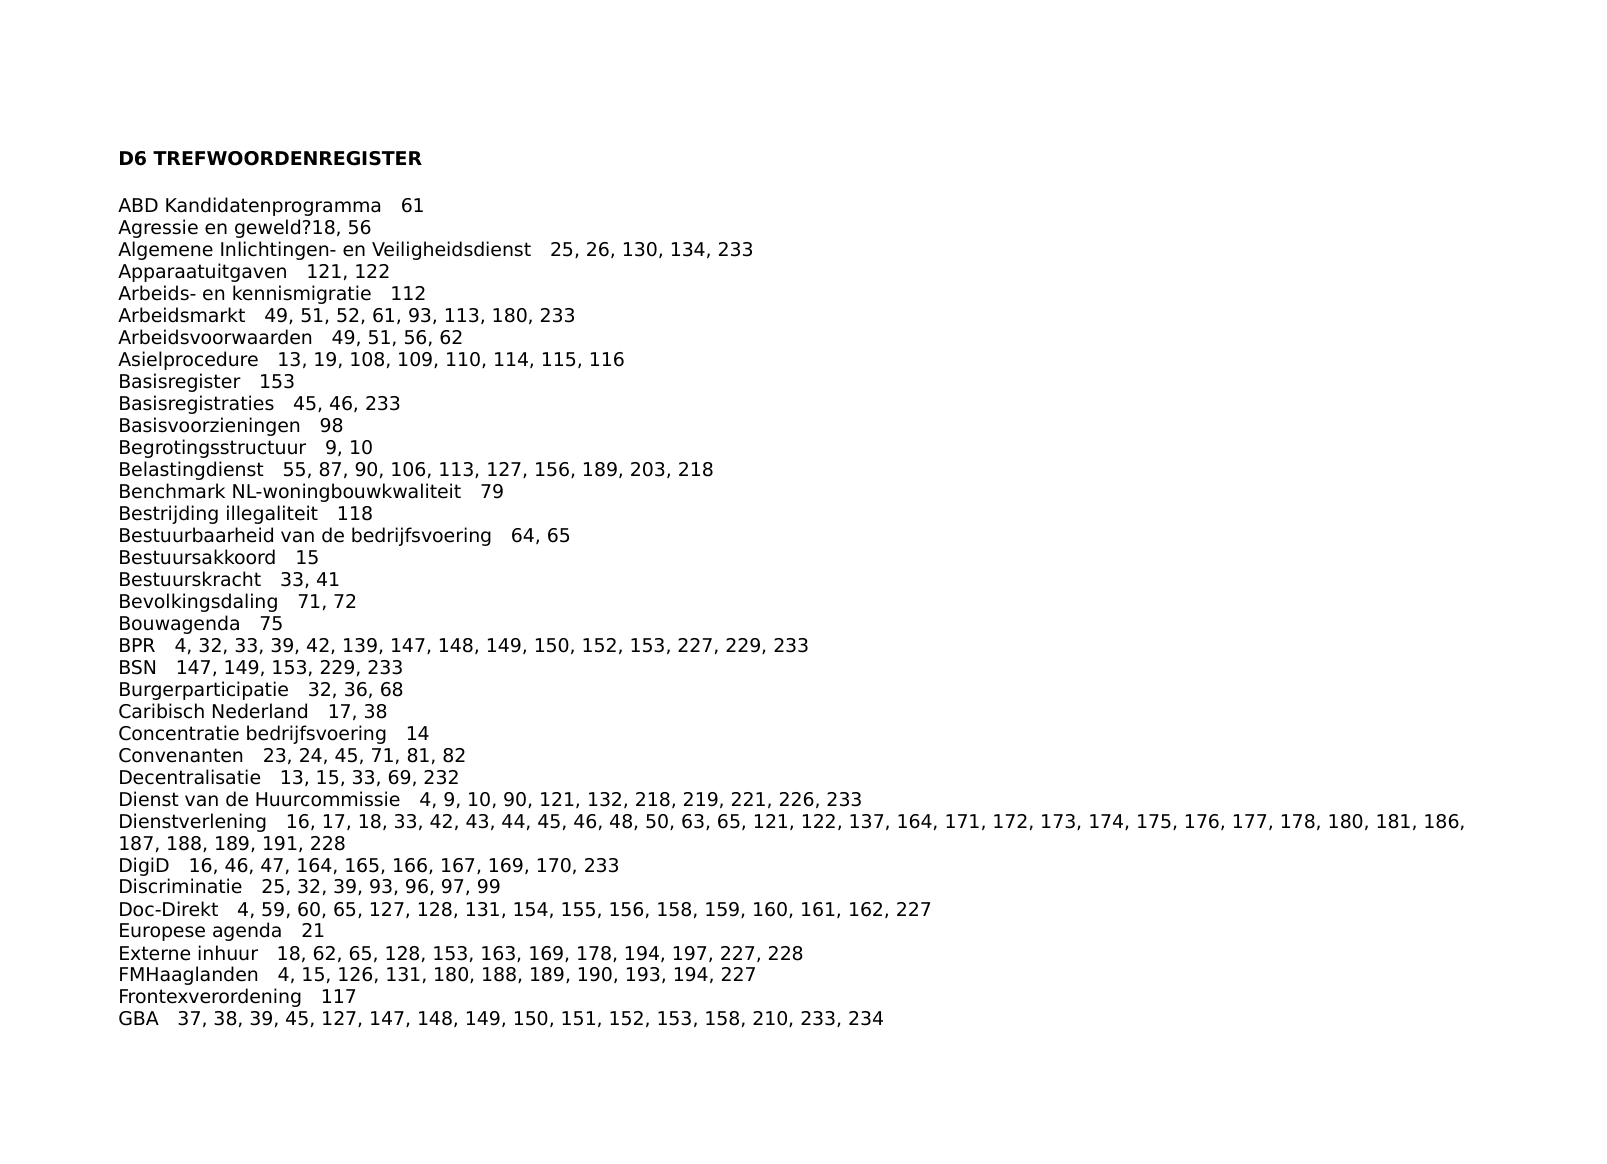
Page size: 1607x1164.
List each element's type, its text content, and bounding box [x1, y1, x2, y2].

text Bestuurbaarheid van de bedrijfsvoering 64, 65 [118, 525, 1488, 547]
text Begrotingsstructuur 9, 10 [118, 437, 1488, 459]
text BPR 4, 32, 33, 39, 42, 139, 147, 148, 149, 150, 152, 153, 227, 229, 233 [118, 635, 1488, 657]
text Dienstverlening 16, 17, 18, 33, 42, 43, 44, 45, 46, 48, 50, 63, 65, 121, 122, 137, 164, 171, 172, 173, 174, 175, 176, 177, 178, 180, 181, 186, 187, 188, 189, 191, 228 [118, 811, 1488, 854]
text Arbeids- en kennismigratie 112 [118, 283, 1488, 305]
text Basisvoorzieningen 98 [118, 415, 1488, 437]
text Dienst van de Huurcommissie 4, 9, 10, 90, 121, 132, 218, 219, 221, 226, 233 [118, 788, 1488, 811]
text Agressie en geweld?18, 56 [118, 217, 1488, 239]
text Bouwagenda 75 [118, 613, 1488, 635]
text Bestuurskracht 33, 41 [118, 569, 1488, 591]
text FMHaaglanden 4, 15, 126, 131, 180, 188, 189, 190, 193, 194, 227 [118, 964, 1488, 986]
text GBA 37, 38, 39, 45, 127, 147, 148, 149, 150, 151, 152, 153, 158, 210, 233, 234 [118, 1008, 1488, 1030]
text Burgerparticipatie 32, 36, 68 [118, 679, 1488, 701]
text Basisregistraties 45, 46, 233 [118, 393, 1488, 415]
text Caribisch Nederland 17, 38 [118, 701, 1488, 723]
text Discriminatie 25, 32, 39, 93, 96, 97, 99 [118, 876, 1488, 898]
text Bestuursakkoord 15 [118, 547, 1488, 569]
text Bestrijding illegaliteit 118 [118, 503, 1488, 525]
text Europese agenda 21 [118, 920, 1488, 942]
text Frontexverordening 117 [118, 986, 1488, 1008]
text DigiD 16, 46, 47, 164, 165, 166, 167, 169, 170, 233 [118, 854, 1488, 876]
text Arbeidsvoorwaarden 49, 51, 56, 62 [118, 327, 1488, 349]
text Convenanten 23, 24, 45, 71, 81, 82 [118, 744, 1488, 767]
text Decentralisatie 13, 15, 33, 69, 232 [118, 767, 1488, 788]
text Apparaatuitgaven 121, 122 [118, 261, 1488, 283]
text BSN 147, 149, 153, 229, 233 [118, 657, 1488, 679]
text Concentratie bedrijfsvoering 14 [118, 723, 1488, 744]
text Externe inhuur 18, 62, 65, 128, 153, 163, 169, 178, 194, 197, 227, 228 [118, 942, 1488, 964]
text Basisregister 153 [118, 371, 1488, 393]
text ABD Kandidatenprogramma 61 [118, 195, 1488, 217]
text Algemene Inlichtingen- en Veiligheidsdienst 25, 26, 130, 134, 233 [118, 239, 1488, 261]
text Asielprocedure 13, 19, 108, 109, 110, 114, 115, 116 [118, 349, 1488, 371]
text Doc-Direkt 4, 59, 60, 65, 127, 128, 131, 154, 155, 156, 158, 159, 160, 161, 162, 227 [118, 898, 1488, 920]
text Benchmark NL-woningbouwkwaliteit 79 [118, 481, 1488, 503]
text Arbeidsmarkt 49, 51, 52, 61, 93, 113, 180, 233 [118, 305, 1488, 327]
text Belastingdienst 55, 87, 90, 106, 113, 127, 156, 189, 203, 218 [118, 459, 1488, 481]
subtitle D6 TREFWOORDENREGISTER [118, 148, 1488, 170]
text Bevolkingsdaling 71, 72 [118, 591, 1488, 613]
